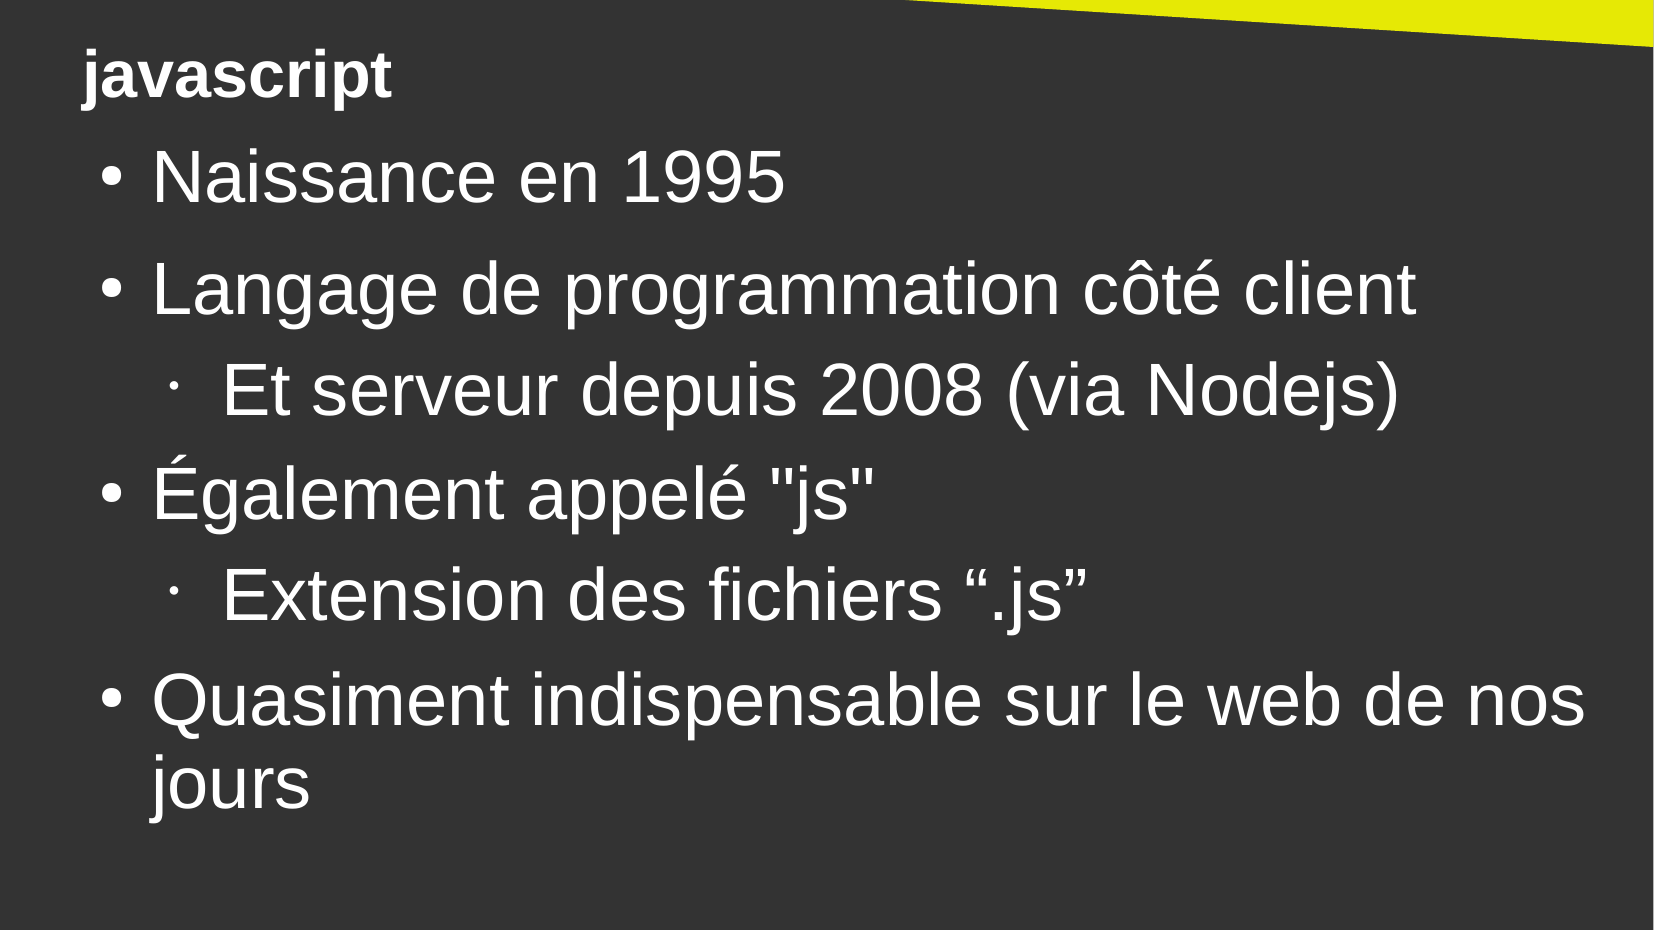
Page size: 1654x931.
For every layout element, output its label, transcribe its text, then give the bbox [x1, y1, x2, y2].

title javascript [82, 37, 1571, 114]
text_box [905, 0, 1654, 48]
list Naissance en 1995 Langage de programmation côté client Et serveur depuis 2008 (via Nodejs) Également appelé "js" Extension des fichiers “.js” Quasiment indispensable sur le web de nos jours [80, 135, 1620, 827]
